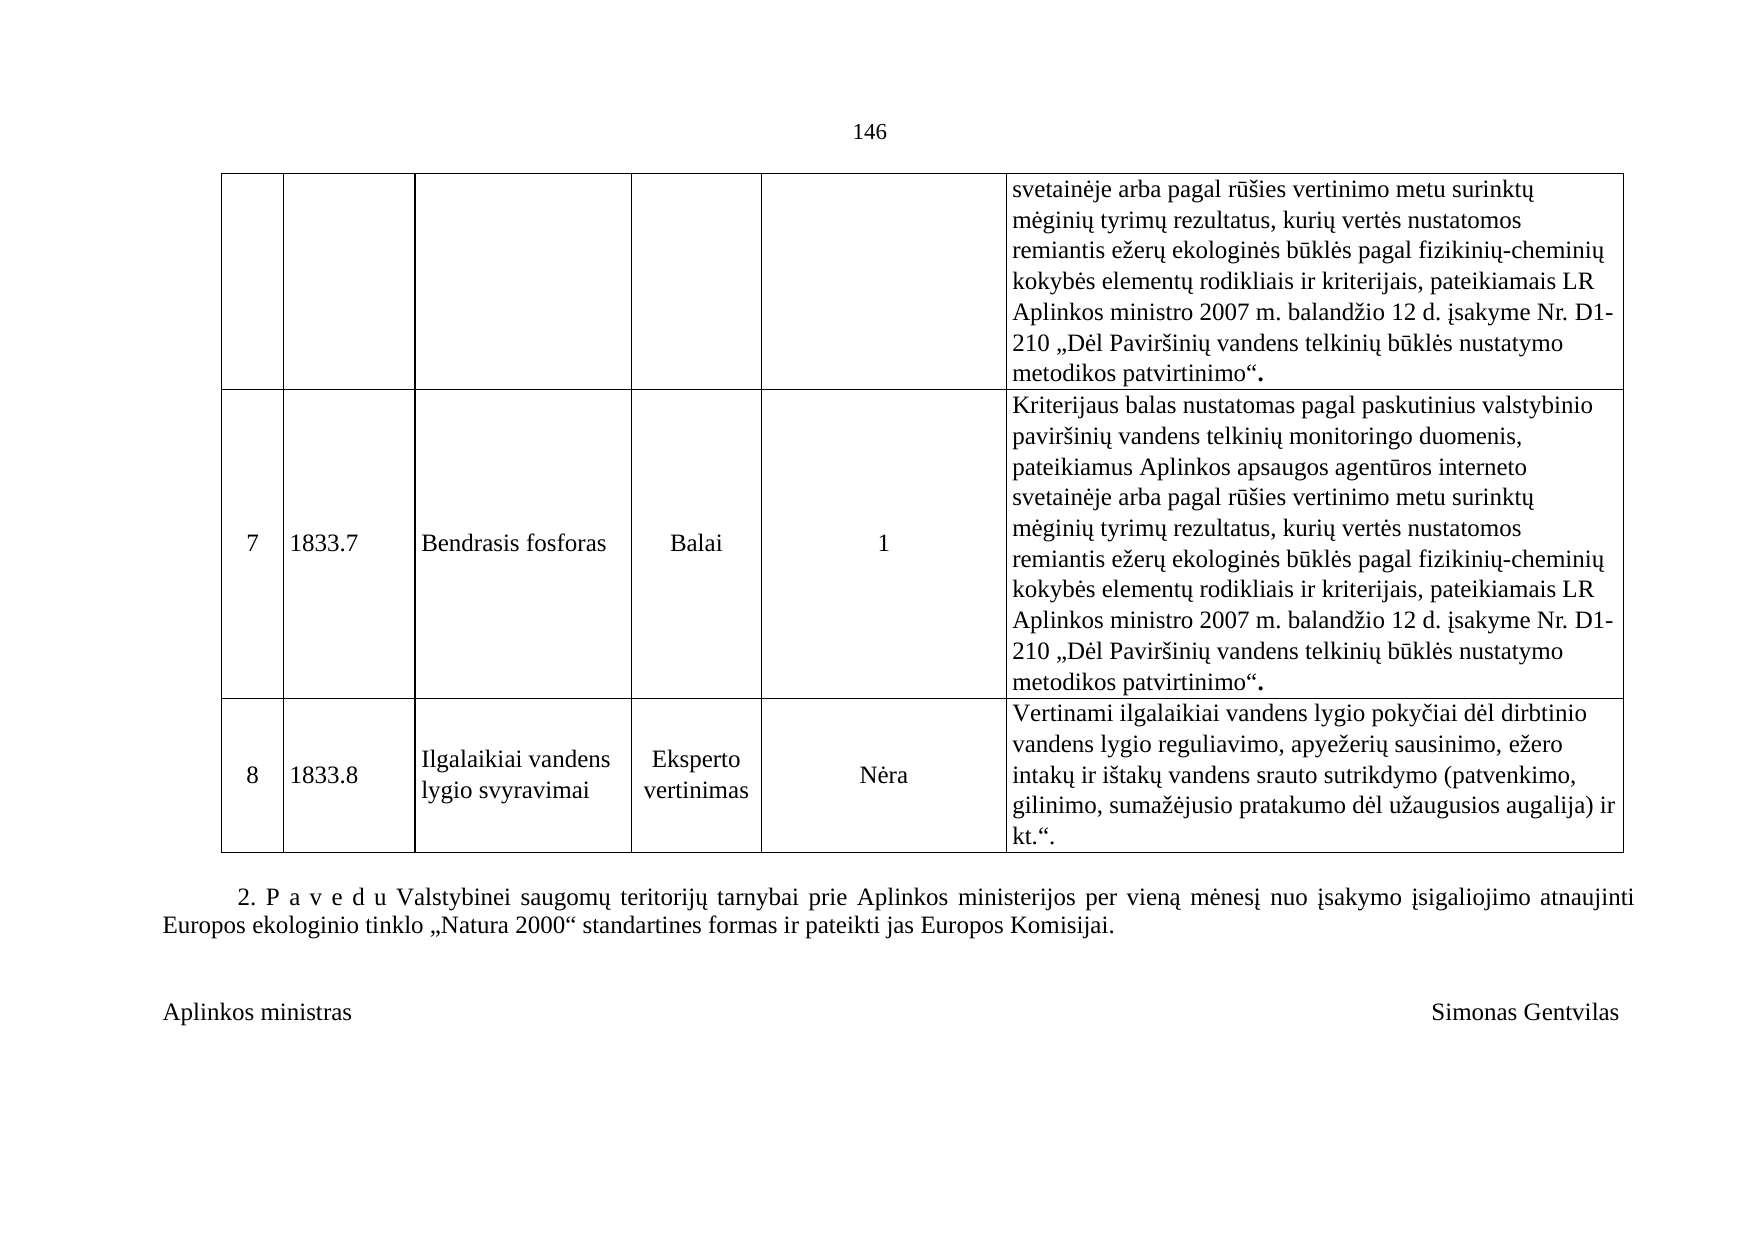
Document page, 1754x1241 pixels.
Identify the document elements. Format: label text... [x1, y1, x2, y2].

table_cell svetainėje arba pagal rūšies vertinimo metu surinktų mėginių tyrimų rezultatus, kurių vertės nustatomos remiantis ežerų ekologinės būklės pagal fizikinių-cheminių kokybės elementų rodikliais ir kriterijais, pateikiamais LR Aplinkos ministro 2007 m. balandžio 12 d. įsakyme Nr. D1-210 „Dėl Paviršinių vandens telkinių būklės nustatymo metodikos patvirtinimo“. [1007, 174, 1623, 389]
table_cell 1833.7 [284, 390, 414, 697]
table_cell Kriterijaus balas nustatomas pagal paskutinius valstybinio paviršinių vandens telkinių monitoringo duomenis, pateikiamus Aplinkos apsaugos agentūros interneto svetainėje arba pagal rūšies vertinimo metu surinktų mėginių tyrimų rezultatus, kurių vertės nustatomos remiantis ežerų ekologinės būklės pagal fizikinių-cheminių kokybės elementų rodikliais ir kriterijais, pateikiamais LR Aplinkos ministro 2007 m. balandžio 12 d. įsakyme Nr. D1-210 „Dėl Paviršinių vandens telkinių būklės nustatymo metodikos patvirtinimo“. [1007, 390, 1623, 697]
table_cell 1833.8 [284, 699, 414, 852]
table_cell [416, 174, 631, 389]
table_cell [762, 174, 1006, 389]
table_cell Bendrasis fosforas [416, 390, 631, 697]
table_cell [222, 174, 283, 389]
table_cell [284, 174, 414, 389]
text 2. P a v e d u Valstybinei saugomų teritorijų tarnybai prie Aplinkos ministerijos per vieną mėnesį nuo įsakymo įsigaliojimo atnaujinti Europos ekologinio tinklo „Natura 2000“ standartines formas ir pateikti jas Europos Komisijai. [162, 882, 1636, 939]
table_cell 8 [222, 699, 283, 852]
table_cell 1 [762, 390, 1006, 697]
table_cell Nėra [762, 699, 1006, 852]
table_cell Ilgalaikiai vandens lygio svyravimai [416, 699, 631, 852]
table_cell Balai [632, 390, 761, 697]
table_cell Vertinami ilgalaikiai vandens lygio pokyčiai dėl dirbtinio vandens lygio reguliavimo, apyežerių sausinimo, ežero intakų ir ištakų vandens srauto sutrikdymo (patvenkimo, gilinimo, sumažėjusio pratakumo dėl užaugusios augalija) ir kt.“. [1007, 699, 1623, 852]
text Aplinkos ministras Simonas Gentvilas [162, 997, 1636, 1026]
table_cell [632, 174, 761, 389]
table_cell Eksperto vertinimas [632, 699, 761, 852]
table_cell 7 [222, 390, 283, 697]
